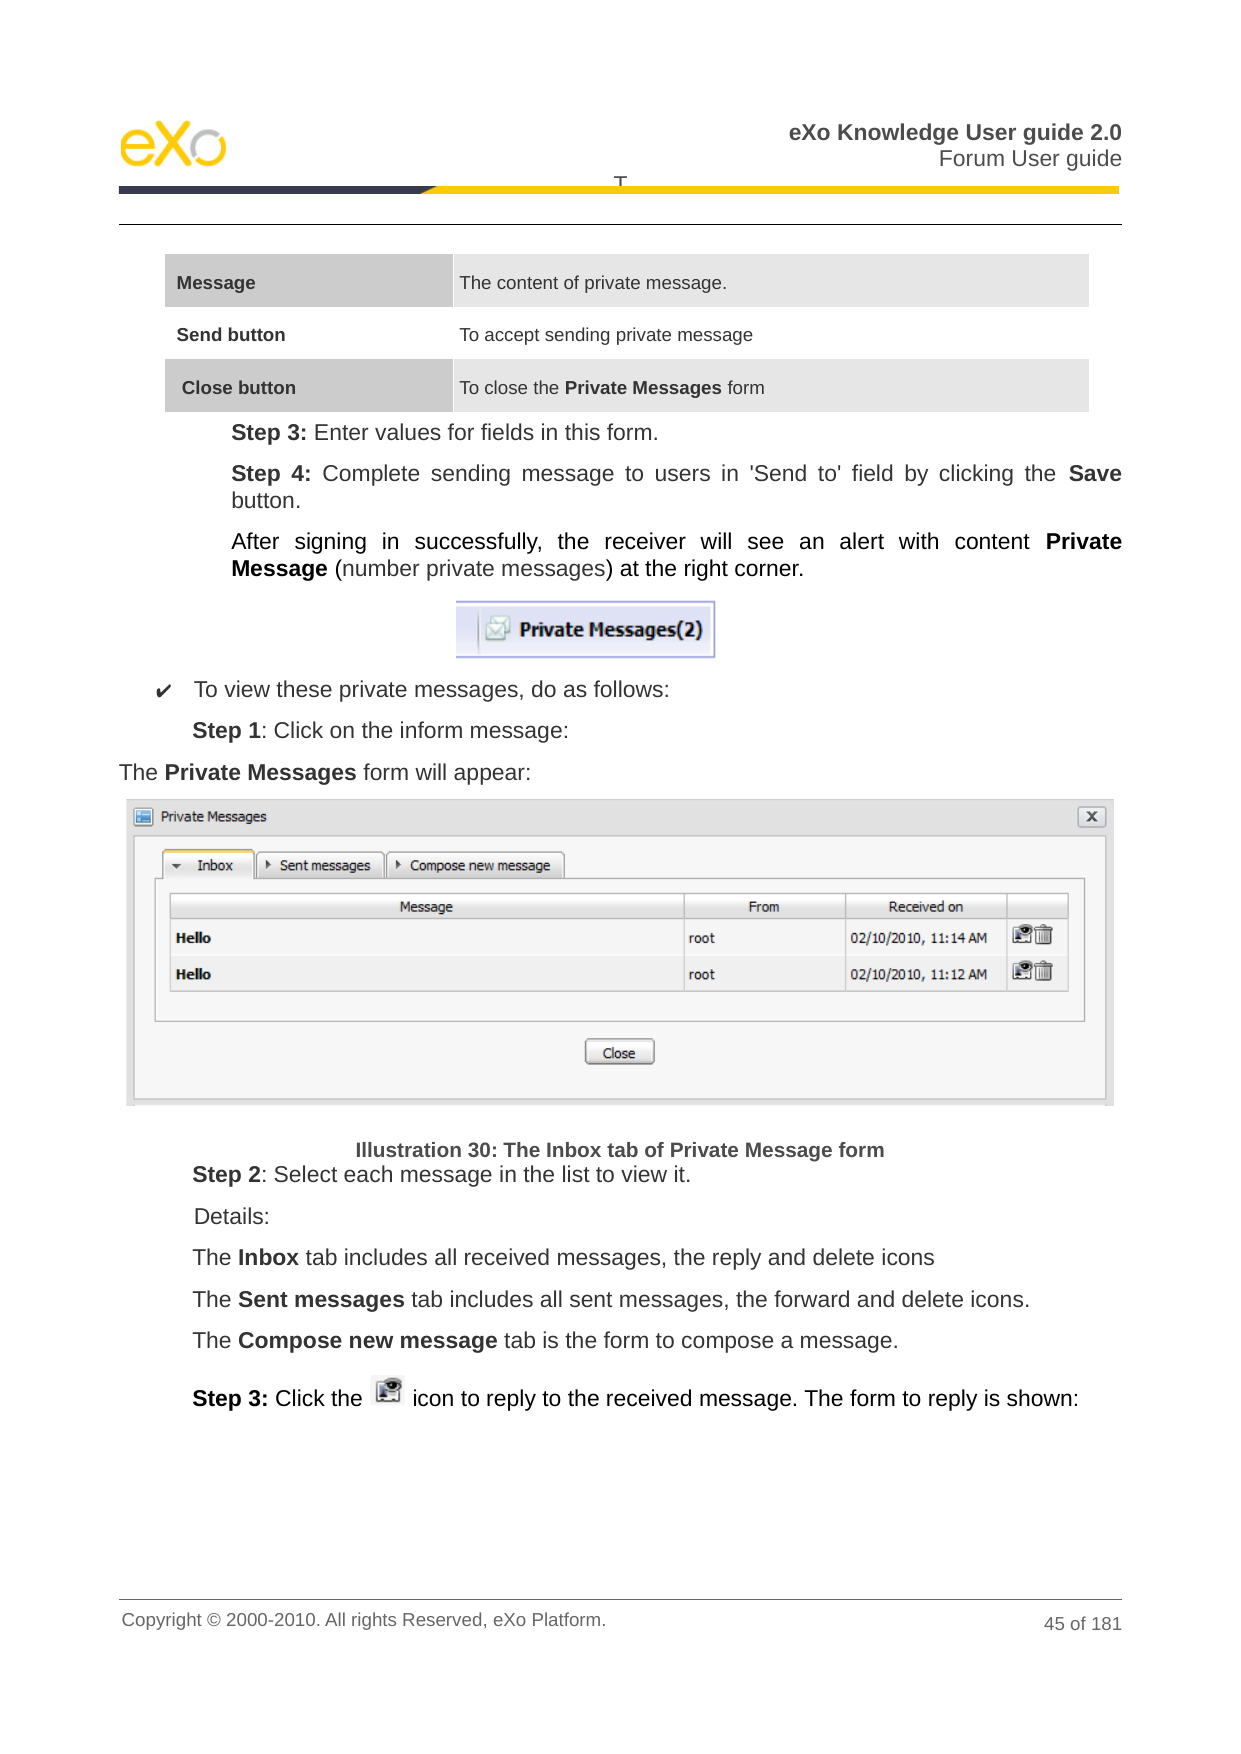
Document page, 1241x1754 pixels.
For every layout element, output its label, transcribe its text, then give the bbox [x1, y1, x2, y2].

text The Private Messages form will appear: [118, 758, 1122, 785]
table_cell Send button [165, 307, 453, 359]
table_cell To accept sending private message [454, 307, 1089, 359]
picture [126, 799, 1114, 1106]
picture [118, 186, 1119, 194]
text Step 1: Click on the inform message: [192, 717, 1122, 743]
picture [370, 1375, 405, 1407]
text Illustration 30: The Inbox tab of Private Message form [126, 1106, 1114, 1161]
list To view these private messages, do as follows: [156, 669, 1122, 702]
text The Inbox tab includes all received messages, the reply and delete icons [192, 1244, 1122, 1271]
list Step 3: Enter values for fields in this form. [193, 419, 1122, 445]
table_cell The content of private message. [454, 254, 1089, 307]
table_cell To close the Private Messages form [454, 359, 1089, 412]
list After signing in successfully, the receiver will see an alert with content Private Message (number private messages) at the right corner. [193, 528, 1122, 581]
picture [120, 120, 227, 167]
text [126, 792, 1114, 799]
table_cell Message [165, 254, 453, 307]
text Step 2: Select each message in the list to view it. [192, 1106, 1122, 1188]
list Step 4: Complete sending message to users in 'Send to' field by clicking the Save button. [193, 460, 1122, 513]
text Step 3: Click theicon to reply to the received message. The form to reply is shown: [192, 1368, 1122, 1414]
list Details: [156, 1203, 1122, 1229]
text The Sent messages tab includes all sent messages, the forward and delete icons. [192, 1286, 1122, 1312]
picture [456, 596, 717, 669]
table_cell Close button [165, 359, 453, 412]
text The Compose new message tab is the form to compose a message. [192, 1327, 1122, 1353]
